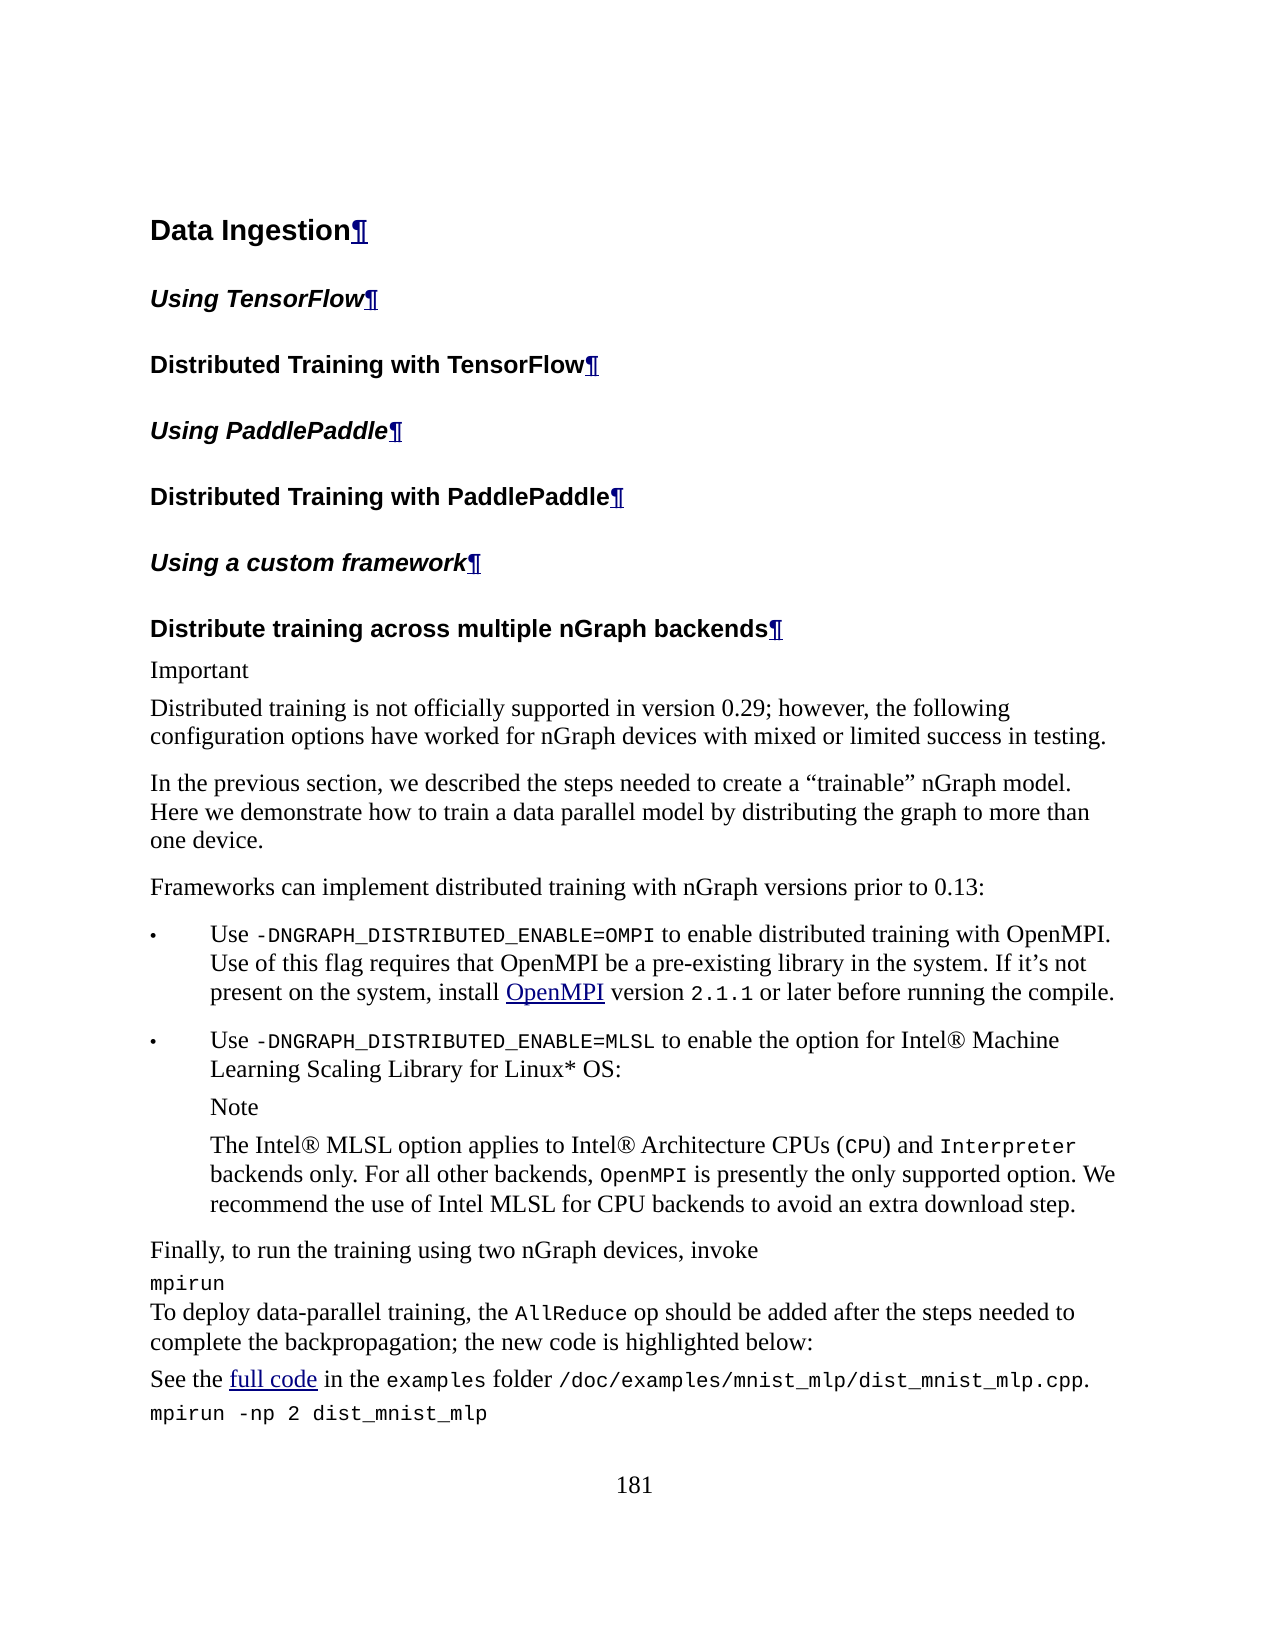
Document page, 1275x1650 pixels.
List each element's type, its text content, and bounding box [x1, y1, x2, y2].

list The Intel® MLSL option applies to Intel® Architecture CPUs (CPU) and Interpreter backends only. For all other backends, OpenMPI is presently the only supported option. We recommend the use of Intel MLSL for CPU backends to avoid an extra download step. [150, 1130, 1125, 1218]
text mpirun -np 2 dist_mnist_mlp [150, 1403, 1125, 1426]
subtitle Data Ingestion¶ [150, 213, 1125, 246]
list Use -DNGRAPH_DISTRIBUTED_ENABLE=OMPI to enable distributed training with OpenMPI. Use of this flag requires that OpenMPI be a pre-existing library in the system. If it’s not present on the system, install OpenMPI version 2.1.1 or later before running the compile. [150, 919, 1125, 1007]
text Distributed training is not officially supported in version 0.29; however, the following configuration options have worked for nGraph devices with mixed or limited success in testing. [150, 693, 1125, 750]
text Frameworks can implement distributed training with nGraph versions prior to 0.13: [150, 872, 1125, 901]
text Finally, to run the training using two nGraph devices, invoke [150, 1236, 1125, 1264]
subtitle Distributed Training with PaddlePaddle¶ [150, 482, 1125, 510]
text To deploy data-parallel training, the AllReduce op should be added after the steps needed to complete the backpropagation; the new code is highlighted below: [150, 1297, 1125, 1355]
text See the full code in the examples folder /doc/examples/mnist_mlp/dist_mnist_mlp.cpp. [150, 1364, 1125, 1394]
subtitle Distributed Training with TensorFlow¶ [150, 350, 1125, 378]
subtitle Distribute training across multiple nGraph backends¶ [150, 614, 1125, 642]
subtitle Using PaddlePaddle¶ [150, 416, 1125, 444]
text mpirun [150, 1273, 1125, 1297]
list Use -DNGRAPH_DISTRIBUTED_ENABLE=MLSL to enable the option for Intel® Machine Learning Scaling Library for Linux* OS: [150, 1025, 1125, 1083]
subtitle Using TensorFlow¶ [150, 284, 1125, 312]
text Important [150, 655, 1125, 684]
subtitle Using a custom framework¶ [150, 548, 1125, 576]
text In the previous section, we described the steps needed to create a “trainable” nGraph model. Here we demonstrate how to train a data parallel model by distributing the graph to more than one device. [150, 768, 1125, 854]
list Note [150, 1092, 1125, 1121]
